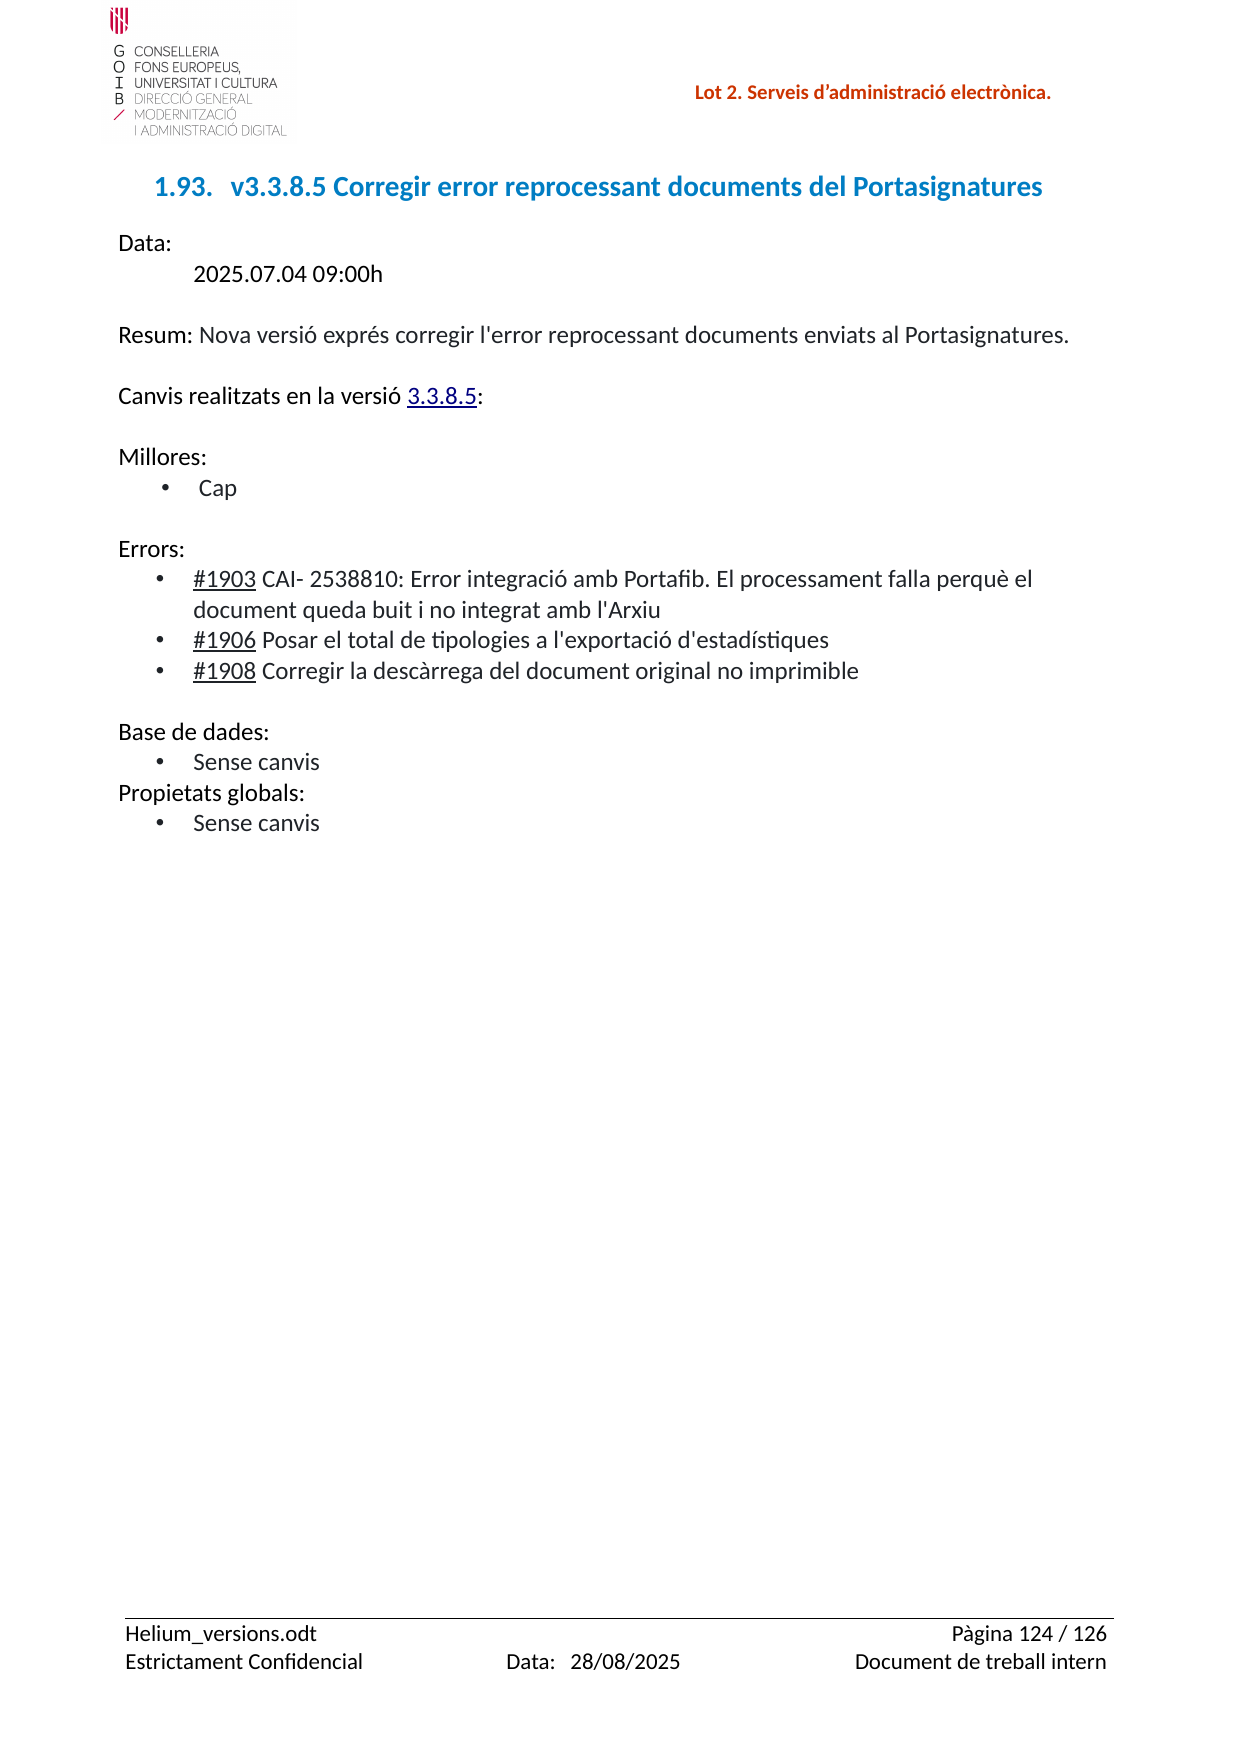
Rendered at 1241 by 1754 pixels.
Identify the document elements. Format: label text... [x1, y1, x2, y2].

text Resum: Nova versió exprés corregir l'error reprocessant documents enviats al Portasignatures. [118, 319, 1122, 350]
text Canvis realitzats en la versió 3.3.8.5: [118, 380, 1122, 411]
list Cap [161, 472, 1122, 502]
subtitle v3.3.8.5 Corregir error reprocessant documents del Portasignatures [153, 168, 1122, 204]
list Sense canvis [156, 746, 1122, 777]
text Propietats globals: [118, 777, 1122, 807]
text Errors: [118, 533, 1122, 563]
list #1908 Corregir la descàrrega del document original no imprimible [156, 655, 1122, 685]
list Sense canvis [156, 807, 1122, 838]
text 2025.07.04 09:00h [118, 258, 1122, 289]
text Base de dades: [118, 716, 1122, 746]
list #1906 Posar el total de tipologies a l'exportació d'estadístiques [156, 624, 1122, 655]
text Millores: [118, 441, 1122, 472]
list #1903 CAI- 2538810: Error integració amb Portafib. El processament falla perquè el document queda buit i no integrat amb l'Arxiu [156, 563, 1122, 624]
picture [100, 0, 297, 144]
text Data: [118, 228, 1122, 258]
